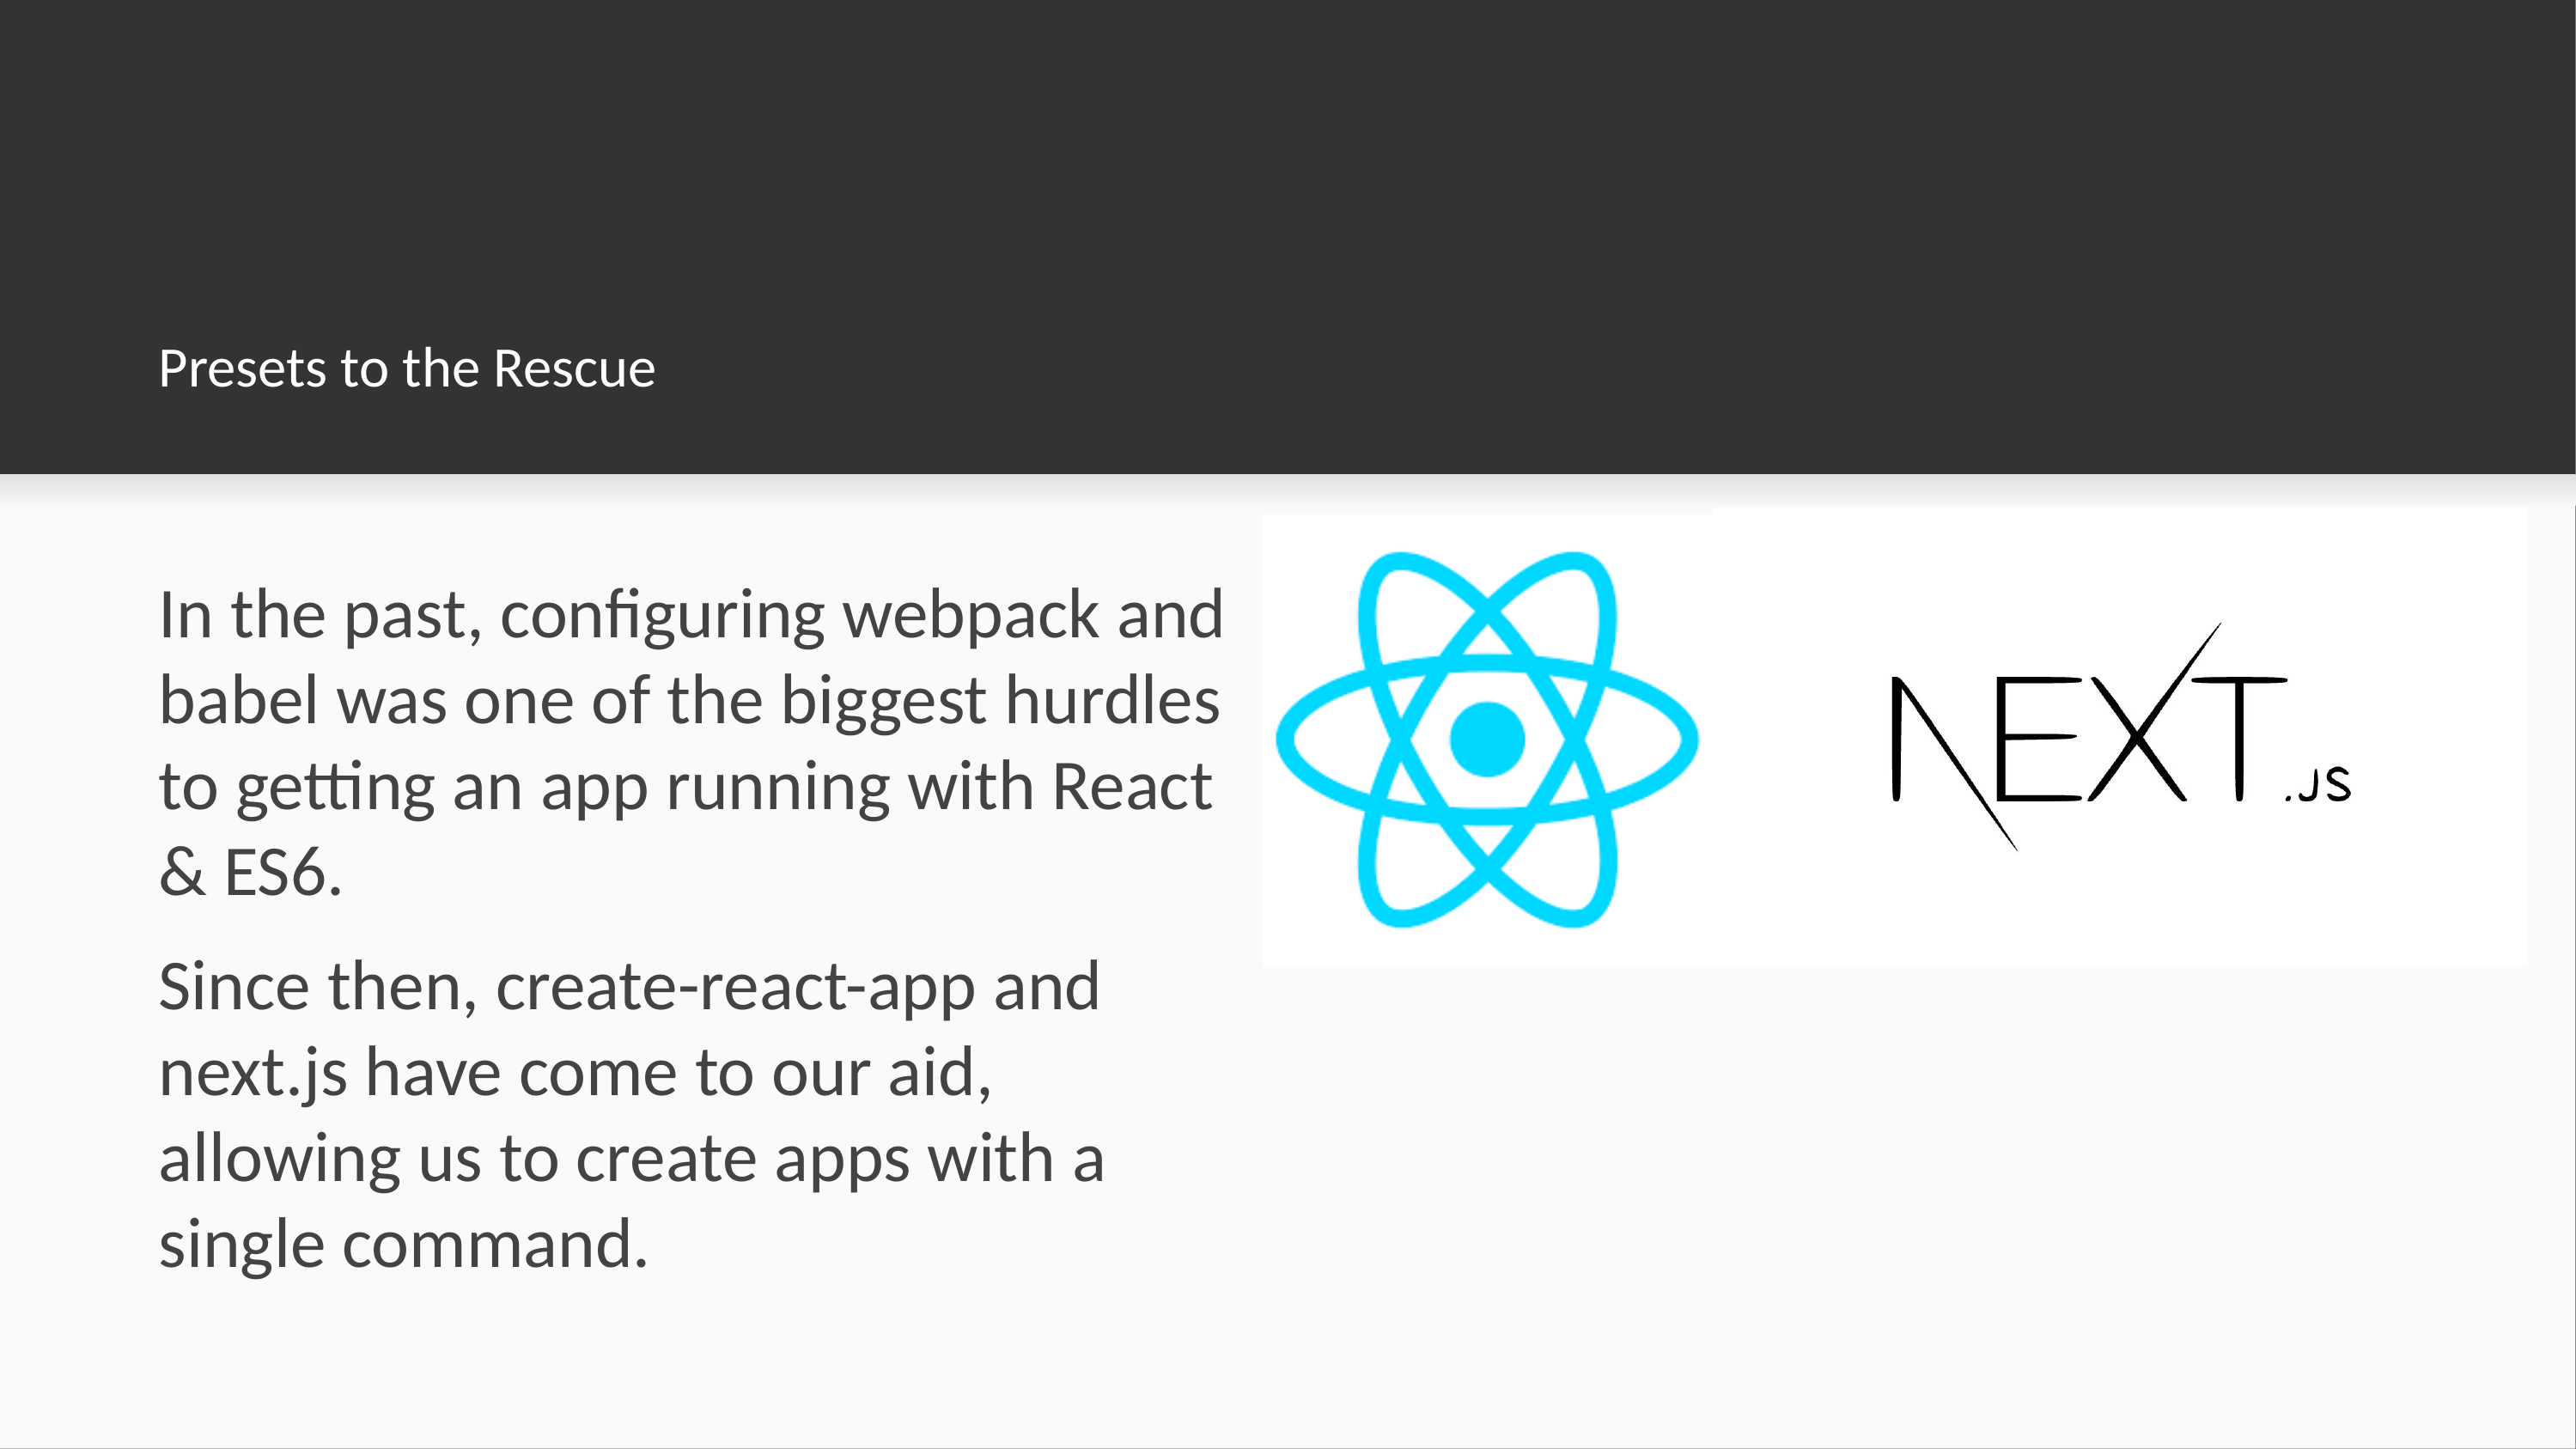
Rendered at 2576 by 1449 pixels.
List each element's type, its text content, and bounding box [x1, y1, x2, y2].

list In the past, configuring webpack and babel was one of the biggest hurdles to getting an app running with React & ES6. Since then, create-react-app and next.js have come to our aid, allowing us to create apps with a single command. [132, 540, 1260, 1305]
picture [1263, 508, 2528, 967]
title Presets to the Rescue [132, 208, 2450, 424]
